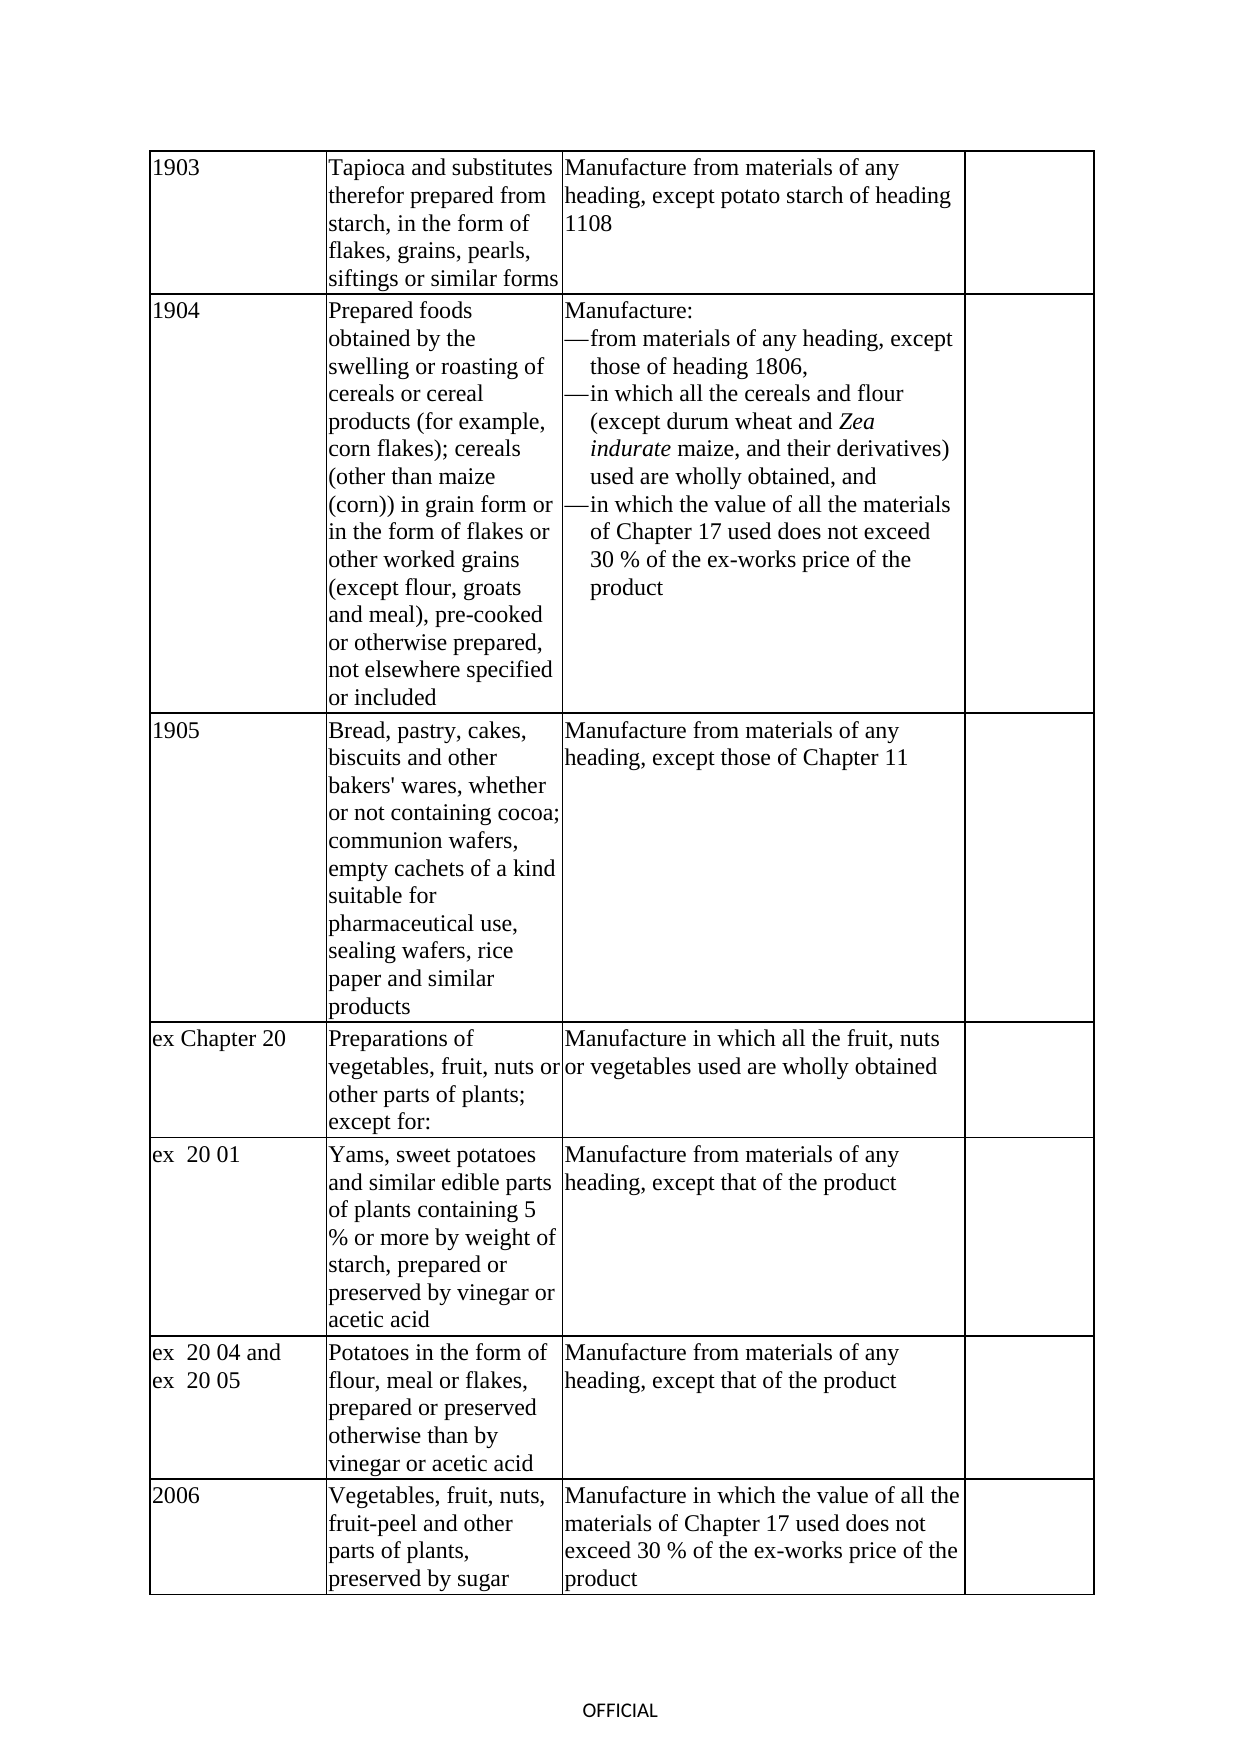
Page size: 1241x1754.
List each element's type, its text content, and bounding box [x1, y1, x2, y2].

table_cell 1904 [151, 295, 326, 712]
table_header in which all the cereals and flour (except durum wheat and Zea indurate maize, and their derivatives) used are wholly obtained, and [590, 379, 963, 490]
table_cell [966, 152, 1093, 293]
table_cell [966, 295, 1093, 712]
table_cell Preparations of vegetables, fruit, nuts or other parts of plants; except for: [327, 1023, 562, 1137]
table_cell [966, 1480, 1093, 1593]
table_cell Manufacture from materials of any heading, except those of Chapter 11 [563, 714, 964, 1021]
table_header in which the value of all the materials of Chapter 17 used does not exceed 30 % of the ex-works price of the product [590, 490, 963, 600]
table_cell [966, 1023, 1093, 1137]
table_header — [564, 324, 590, 379]
table_cell 1903 [151, 152, 326, 293]
table_cell [966, 1337, 1093, 1478]
table_cell [966, 714, 1093, 1021]
table_cell 1905 [151, 714, 326, 1021]
table_cell ex 20 01 [151, 1138, 326, 1335]
table_cell Manufacture from materials of any heading, except potato starch of heading 1108 [563, 152, 964, 293]
table_cell Vegetables, fruit, nuts, fruit-peel and other parts of plants, preserved by sugar [327, 1480, 562, 1593]
table_cell Potatoes in the form of flour, meal or flakes, prepared or preserved otherwise than by vinegar or acetic acid [327, 1337, 562, 1478]
table_header from materials of any heading, except those of heading 1806, [590, 324, 963, 379]
table_cell Bread, pastry, cakes, biscuits and other bakers' wares, whether or not containing cocoa; communion wafers, empty cachets of a kind suitable for pharmaceutical use, sealing wafers, rice paper and similar products [327, 714, 562, 1021]
table_cell [966, 1138, 1093, 1335]
table_cell ex Chapter 20 [151, 1023, 326, 1137]
table_cell Manufacture in which the value of all the materials of Chapter 17 used does not exceed 30 % of the ex-works price of the product [563, 1480, 964, 1593]
table_header — [564, 379, 590, 490]
table_cell 2006 [151, 1480, 326, 1593]
table_cell Tapioca and substitutes therefor prepared from starch, in the form of flakes, grains, pearls, siftings or similar forms [327, 152, 562, 293]
table_cell Prepared foods obtained by the swelling or roasting of cereals or cereal products (for example, corn flakes); cereals (other than maize (corn)) in grain form or in the form of flakes or other worked grains (except flour, groats and meal), pre-cooked or otherwise prepared, not elsewhere specified or included [327, 295, 562, 712]
table_header — [564, 490, 590, 600]
table_cell Manufacture: [563, 295, 964, 712]
table_cell Manufacture in which all the fruit, nuts or vegetables used are wholly obtained [563, 1023, 964, 1137]
table_cell Manufacture from materials of any heading, except that of the product [563, 1138, 964, 1335]
table_cell Yams, sweet potatoes and similar edible parts of plants containing 5 % or more by weight of starch, prepared or preserved by vinegar or acetic acid [327, 1138, 562, 1335]
table_cell Manufacture from materials of any heading, except that of the product [563, 1337, 964, 1478]
table_cell ex 20 04 and ex 20 05 [151, 1337, 326, 1478]
